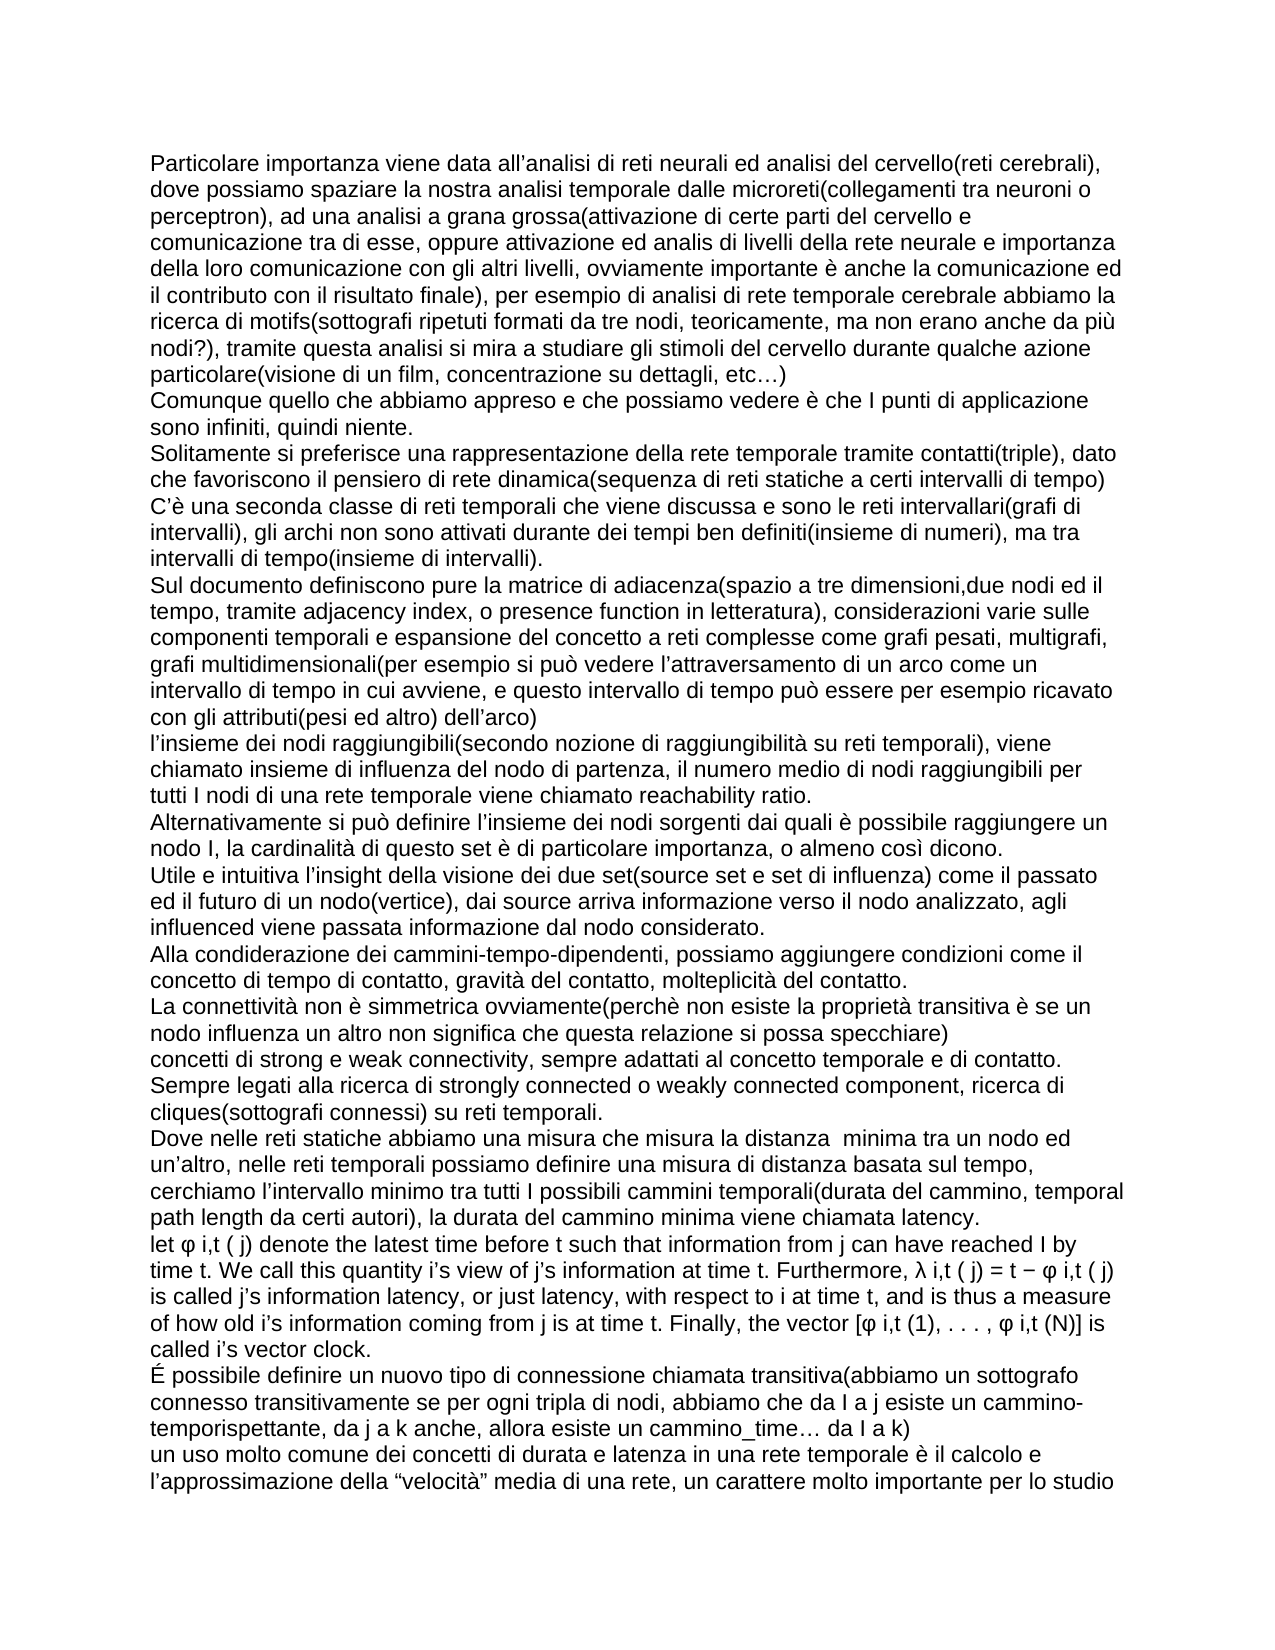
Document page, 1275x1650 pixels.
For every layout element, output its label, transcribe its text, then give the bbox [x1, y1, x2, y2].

text Sempre legati alla ricerca di strongly connected o weakly connected component, ricerca di cliques(sottografi connessi) su reti temporali. [150, 1072, 1125, 1125]
text É possibile definire un nuovo tipo di connessione chiamata transitiva(abbiamo un sottografo connesso transitivamente se per ogni tripla di nodi, abbiamo che da I a j esiste un cammino-temporispettante, da j a k anche, allora esiste un cammino_time… da I a k) [150, 1362, 1125, 1441]
text un uso molto comune dei concetti di durata e latenza in una rete temporale è il calcolo e l’approssimazione della “velocità” media di una rete, un carattere molto importante per lo studio [150, 1441, 1125, 1494]
text l’insieme dei nodi raggiungibili(secondo nozione di raggiungibilità su reti temporali), viene chiamato insieme di influenza del nodo di partenza, il numero medio di nodi raggiungibili per tutti I nodi di una rete temporale viene chiamato reachability ratio. [150, 730, 1125, 809]
text Dove nelle reti statiche abbiamo una misura che misura la distanza minima tra un nodo ed un’altro, nelle reti temporali possiamo definire una misura di distanza basata sul tempo, cerchiamo l’intervallo minimo tra tutti I possibili cammini temporali(durata del cammino, temporal path length da certi autori), la durata del cammino minima viene chiamata latency. [150, 1125, 1125, 1231]
text Utile e intuitiva l’insight della visione dei due set(source set e set di influenza) come il passato ed il futuro di un nodo(vertice), dai source arriva informazione verso il nodo analizzato, agli influenced viene passata informazione dal nodo considerato. [150, 862, 1125, 941]
text Comunque quello che abbiamo appreso e che possiamo vedere è che I punti di applicazione sono infiniti, quindi niente. [150, 387, 1125, 440]
text let φ i,t ( j) denote the latest time before t such that information from j can have reached I by time t. We call this quantity i’s view of j’s information at time t. Furthermore, λ i,t ( j) = t − φ i,t ( j) is called j’s information latency, or just latency, with respect to i at time t, and is thus a measure of how old i’s information coming from j is at time t. Finally, the vector [φ i,t (1), . . . , φ i,t (N)] is called i’s vector clock. [150, 1231, 1125, 1362]
text C’è una seconda classe di reti temporali che viene discussa e sono le reti intervallari(grafi di intervalli), gli archi non sono attivati durante dei tempi ben definiti(insieme di numeri), ma tra intervalli di tempo(insieme di intervalli). [150, 493, 1125, 572]
text Particolare importanza viene data all’analisi di reti neurali ed analisi del cervello(reti cerebrali), dove possiamo spaziare la nostra analisi temporale dalle microreti(collegamenti tra neuroni o perceptron), ad una analisi a grana grossa(attivazione di certe parti del cervello e comunicazione tra di esse, oppure attivazione ed analis di livelli della rete neurale e importanza della loro comunicazione con gli altri livelli, ovviamente importante è anche la comunicazione ed il contributo con il risultato finale), per esempio di analisi di rete temporale cerebrale abbiamo la ricerca di motifs(sottografi ripetuti formati da tre nodi, teoricamente, ma non erano anche da più nodi?), tramite questa analisi si mira a studiare gli stimoli del cervello durante qualche azione particolare(visione di un film, concentrazione su dettagli, etc…) [150, 150, 1125, 387]
text Alla condiderazione dei cammini-tempo-dipendenti, possiamo aggiungere condizioni come il concetto di tempo di contatto, gravità del contatto, molteplicità del contatto. [150, 941, 1125, 993]
text concetti di strong e weak connectivity, sempre adattati al concetto temporale e di contatto. [150, 1046, 1125, 1072]
text Alternativamente si può definire l’insieme dei nodi sorgenti dai quali è possibile raggiungere un nodo I, la cardinalità di questo set è di particolare importanza, o almeno così dicono. [150, 809, 1125, 862]
text Sul documento definiscono pure la matrice di adiacenza(spazio a tre dimensioni,due nodi ed il tempo, tramite adjacency index, o presence function in letteratura), considerazioni varie sulle componenti temporali e espansione del concetto a reti complesse come grafi pesati, multigrafi, grafi multidimensionali(per esempio si può vedere l’attraversamento di un arco come un intervallo di tempo in cui avviene, e questo intervallo di tempo può essere per esempio ricavato con gli attributi(pesi ed altro) dell’arco) [150, 572, 1125, 730]
text La connettività non è simmetrica ovviamente(perchè non esiste la proprietà transitiva è se un nodo influenza un altro non significa che questa relazione si possa specchiare) [150, 993, 1125, 1046]
text Solitamente si preferisce una rappresentazione della rete temporale tramite contatti(triple), dato che favoriscono il pensiero di rete dinamica(sequenza di reti statiche a certi intervalli di tempo) [150, 440, 1125, 493]
